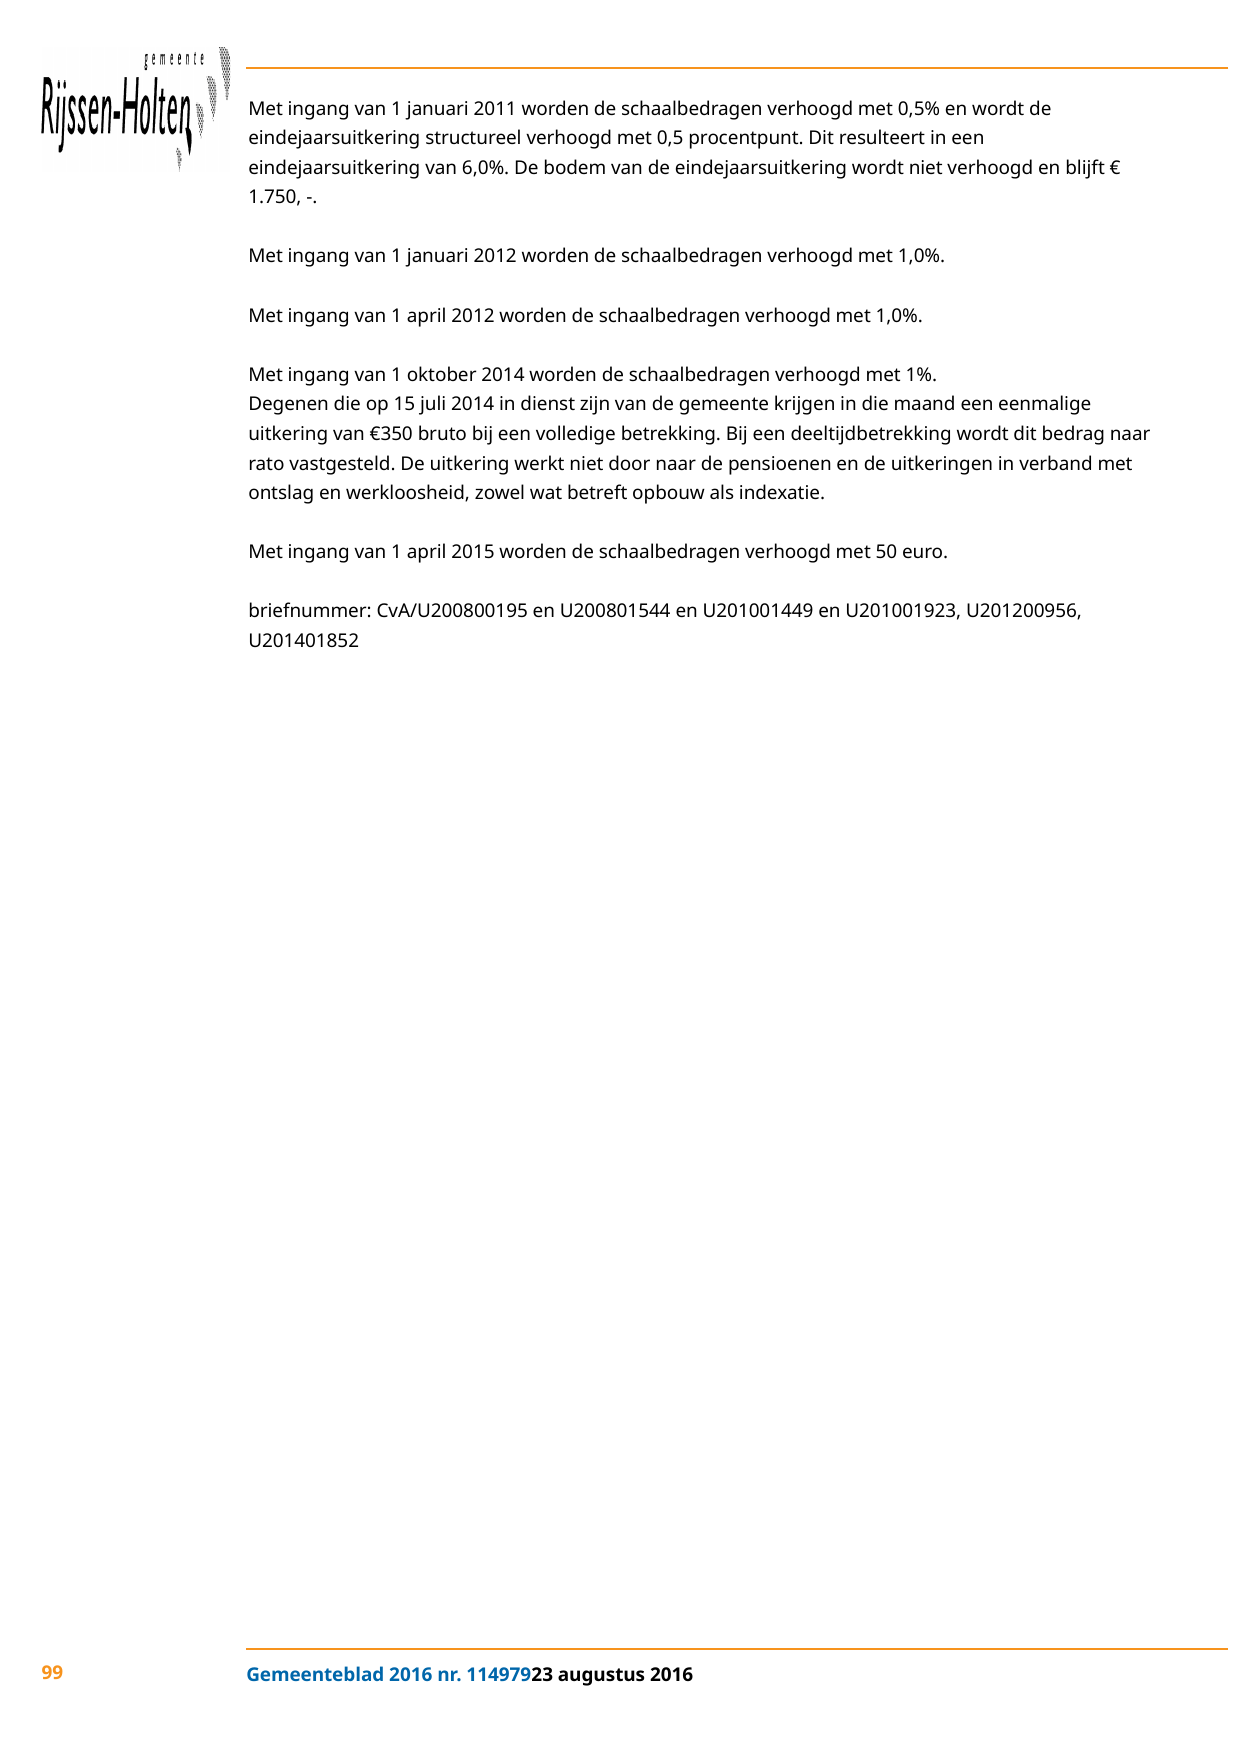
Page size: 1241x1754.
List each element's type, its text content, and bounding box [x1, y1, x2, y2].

text Met ingang van 1 april 2012 worden de schaalbedragen verhoogd met 1,0%. [248, 302, 1152, 328]
text briefnummer: CvA/U200800195 en U200801544 en U201001449 en U201001923, U201200956, U201401852 [248, 598, 1152, 653]
text Met ingang van 1 januari 2012 worden de schaalbedragen verhoogd met 1,0%. [248, 243, 1152, 268]
text Met ingang van 1 april 2015 worden de schaalbedragen verhoogd met 50 euro. [248, 538, 1152, 564]
text Degenen die op 15 juli 2014 in dienst zijn van de gemeente krijgen in die maand een eenmalige uitkering van €350 bruto bij een volledige betrekking. Bij een deeltijdbetrekking wordt dit bedrag naar rato vastgesteld. De uitkering werkt niet door naar de pensioenen en de uitkeringen in verband met ontslag en werkloosheid, zowel wat betreft opbouw als indexatie. [248, 391, 1152, 505]
text Met ingang van 1 januari 2011 worden de schaalbedragen verhoogd met 0,5% en wordt de eindejaarsuitkering structureel verhoogd met 0,5 procentpunt. Dit resulteert in een eindejaarsuitkering van 6,0%. De bodem van de eindejaarsuitkering wordt niet verhoogd en blijft € 1.750, -. [248, 95, 1152, 209]
picture [41, 47, 231, 172]
text Met ingang van 1 oktober 2014 worden de schaalbedragen verhoogd met 1%. [248, 361, 1152, 387]
